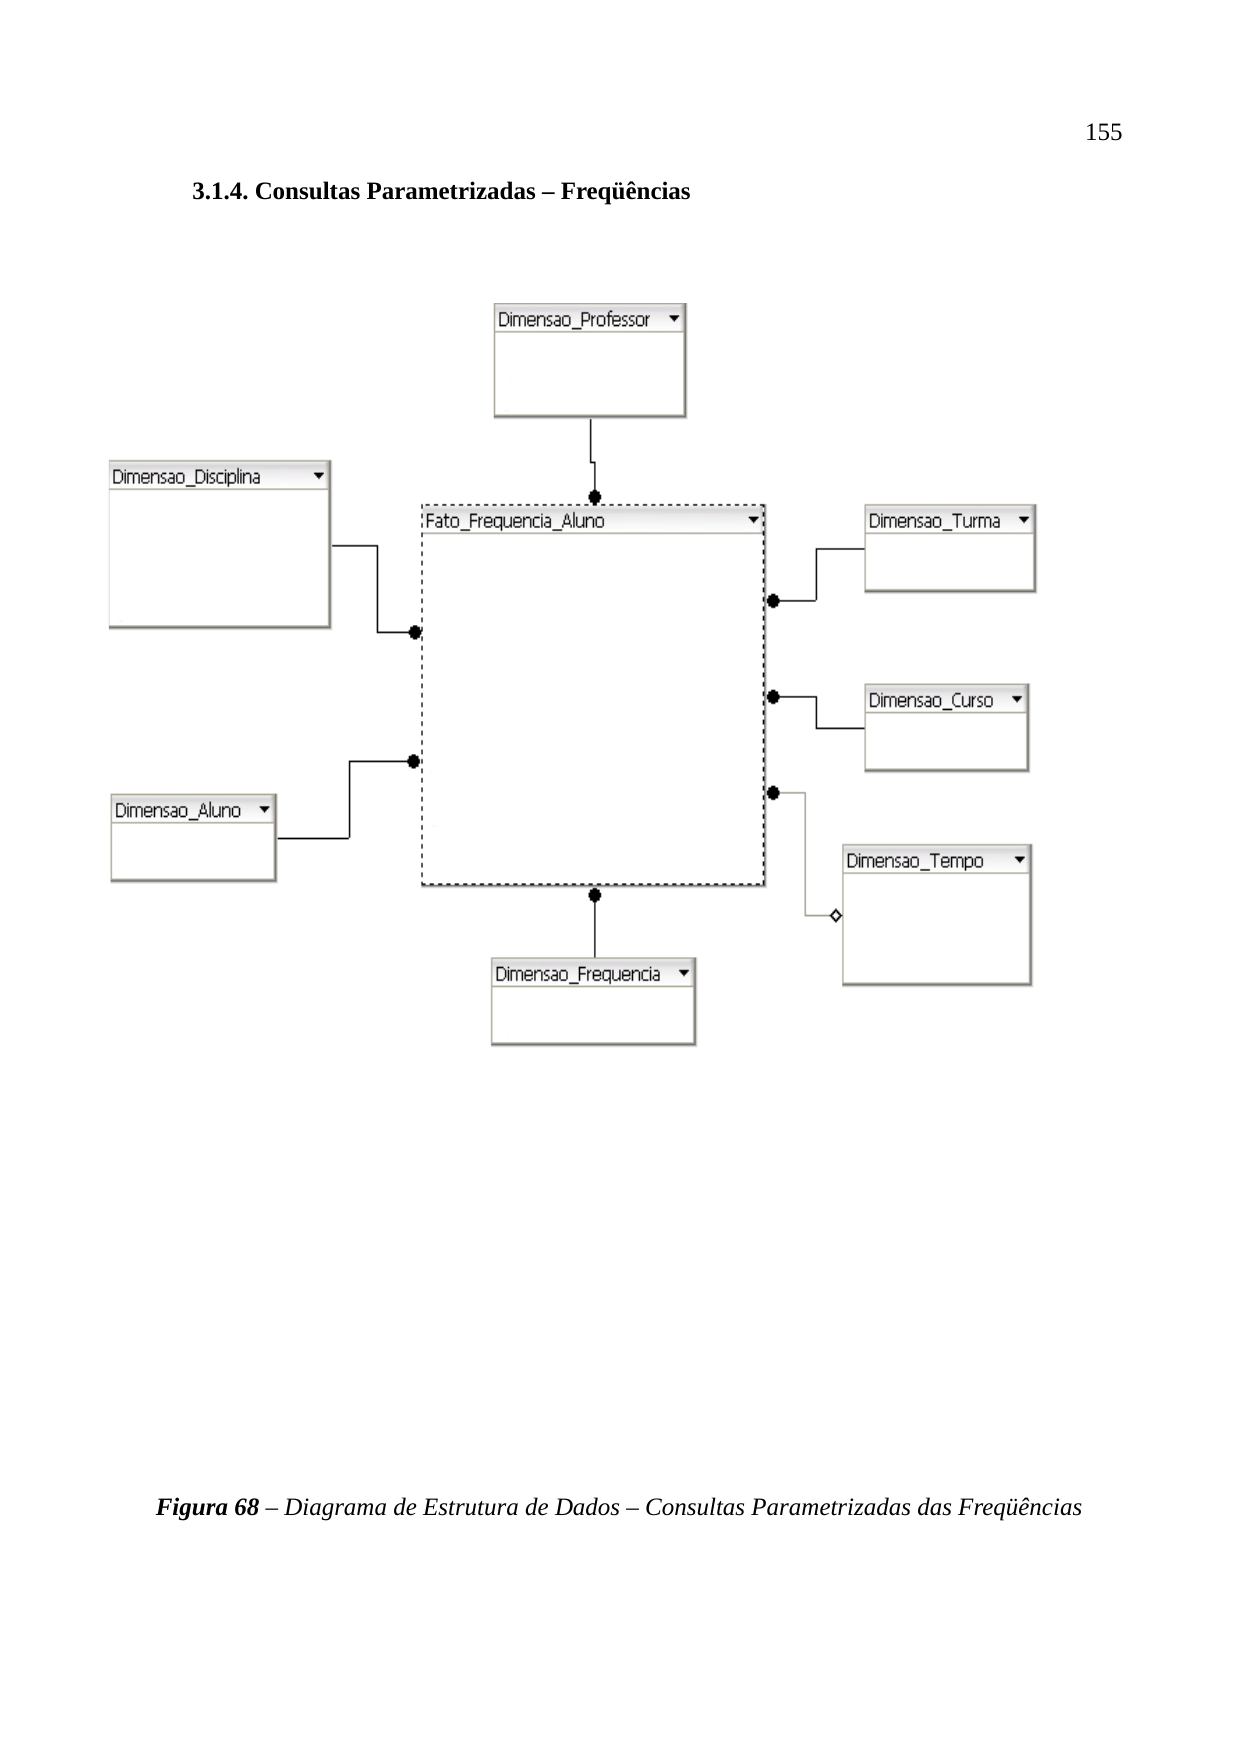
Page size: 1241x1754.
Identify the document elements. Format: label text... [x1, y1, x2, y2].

picture [108, 303, 1180, 1480]
text Figura 68 – Diagrama de Estrutura de Dados – Consultas Parametrizadas das Freqüências [118, 1480, 1122, 1521]
text 3.1.4. Consultas Parametrizadas – Freqüências [118, 177, 1122, 205]
